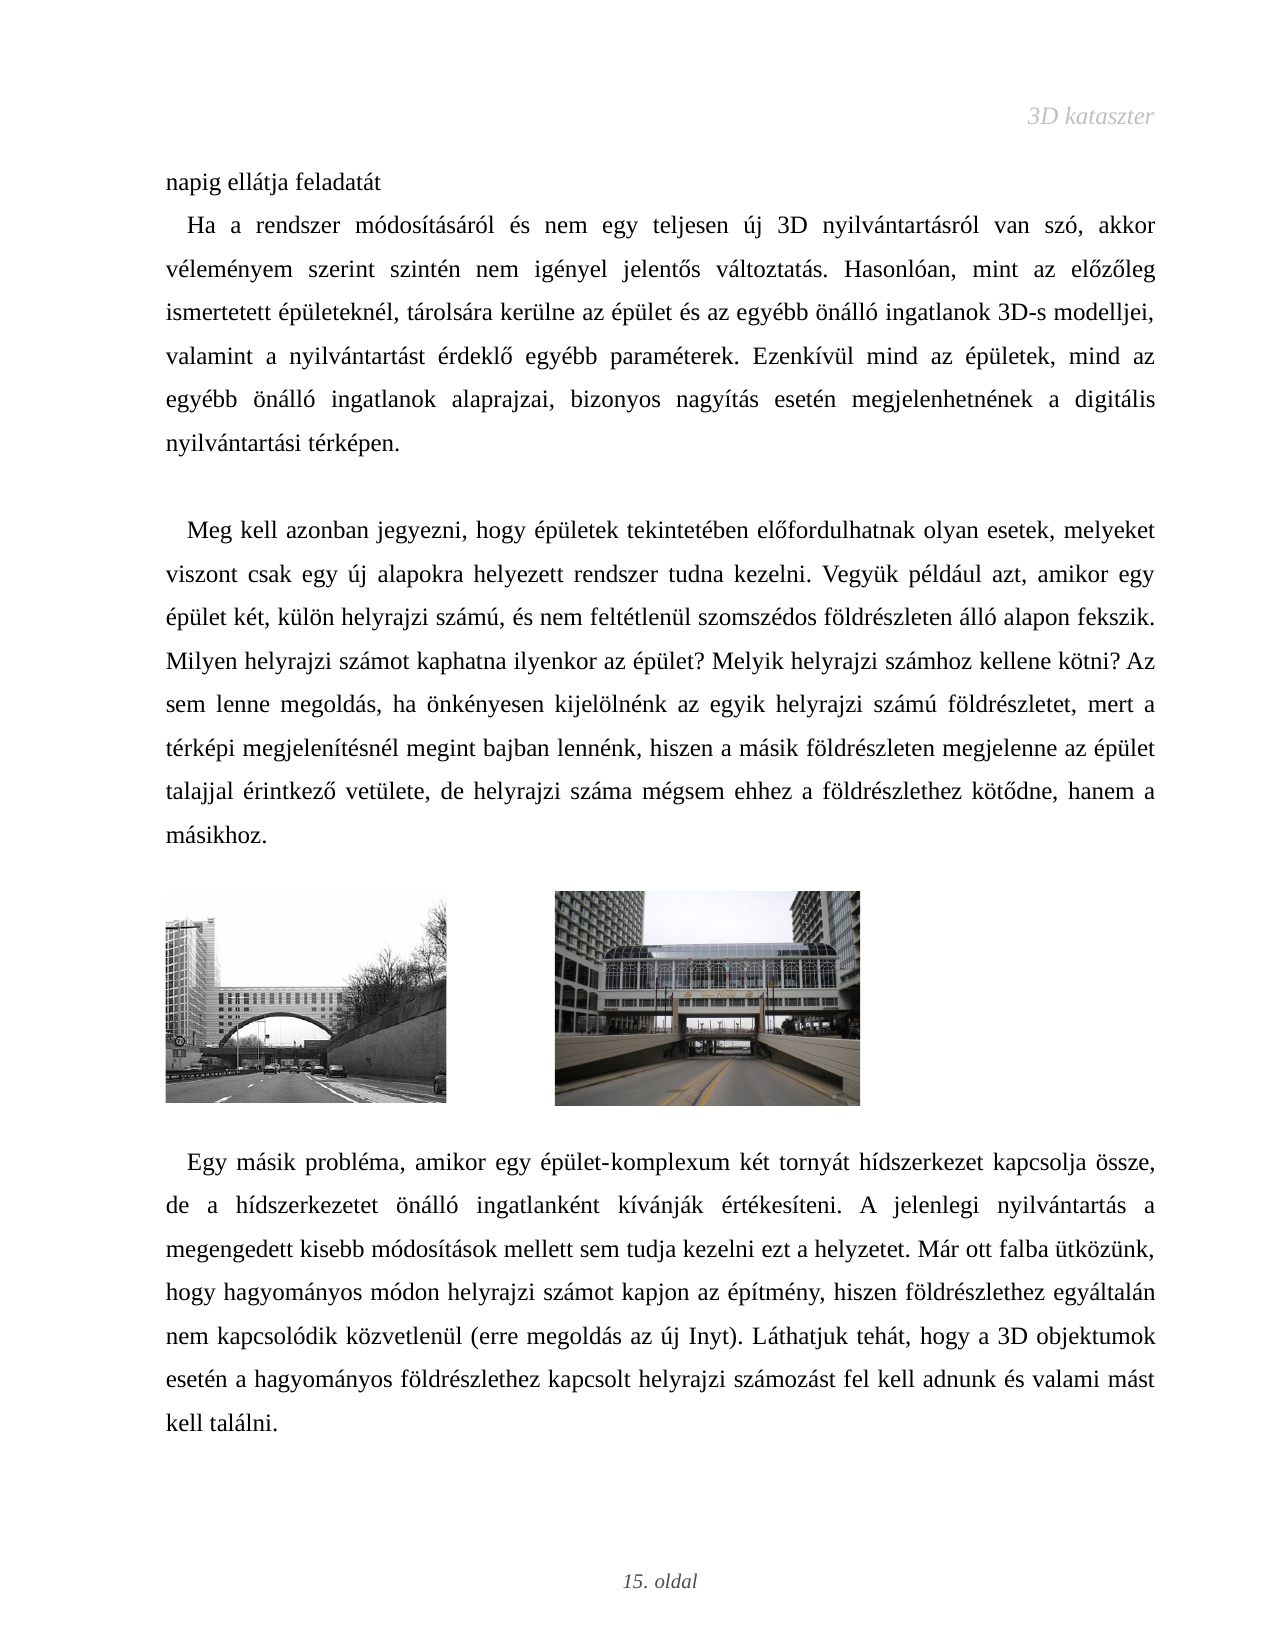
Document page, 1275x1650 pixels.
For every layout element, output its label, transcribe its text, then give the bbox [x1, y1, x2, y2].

text Ha a rendszer módosításáról és nem egy teljesen új 3D nyilvántartásról van szó, akkor véleményem szerint szintén nem igényel jelentős változtatás. Hasonlóan, mint az előzőleg ismertetett épületeknél, tárolsára kerülne az épület és az egyébb önálló ingatlanok 3D-s modelljei, valamint a nyilvántartást érdeklő egyébb paraméterek. Ezenkívül mind az épületek, mind az egyébb önálló ingatlanok alaprajzai, bizonyos nagyítás esetén megjelenhetnének a digitális nyilvántartási térképen. [166, 210, 1156, 457]
picture [554, 891, 861, 1106]
text Meg kell azonban jegyezni, hogy épületek tekintetében előfordulhatnak olyan esetek, melyeket viszont csak egy új alapokra helyezett rendszer tudna kezelni. Vegyük például azt, amikor egy épület két, külön helyrajzi számú, és nem feltétlenül szomszédos földrészleten álló alapon fekszik. Milyen helyrajzi számot kaphatna ilyenkor az épület? Melyik helyrajzi számhoz kellene kötni? Az sem lenne megoldás, ha önkényesen kijelölnénk az egyik helyrajzi számú földrészletet, mert a térképi megjelenítésnél megint bajban lennénk, hiszen a másik földrészleten megjelenne az épület talajjal érintkező vetülete, de helyrajzi száma mégsem ehhez a földrészlethez kötődne, hanem a másikhoz. [166, 515, 1156, 849]
text Egy másik probléma, amikor egy épület-komplexum két tornyát hídszerkezet kapcsolja össze, de a hídszerkezetet önálló ingatlanként kívánják értékesíteni. A jelenlegi nyilvántartás a megengedett kisebb módosítások mellett sem tudja kezelni ezt a helyzetet. Már ott falba ütközünk, hogy hagyományos módon helyrajzi számot kapjon az építmény, hiszen földrészlethez egyáltalán nem kapcsolódik közvetlenül (erre megoldás az új Inyt). Láthatjuk tehát, hogy a 3D objektumok esetén a hagyományos földrészlethez kapcsolt helyrajzi számozást fel kell adnunk és valami mást kell találni. [166, 1146, 1156, 1437]
text napig ellátja feladatát [166, 167, 1156, 196]
picture [165, 892, 447, 1103]
